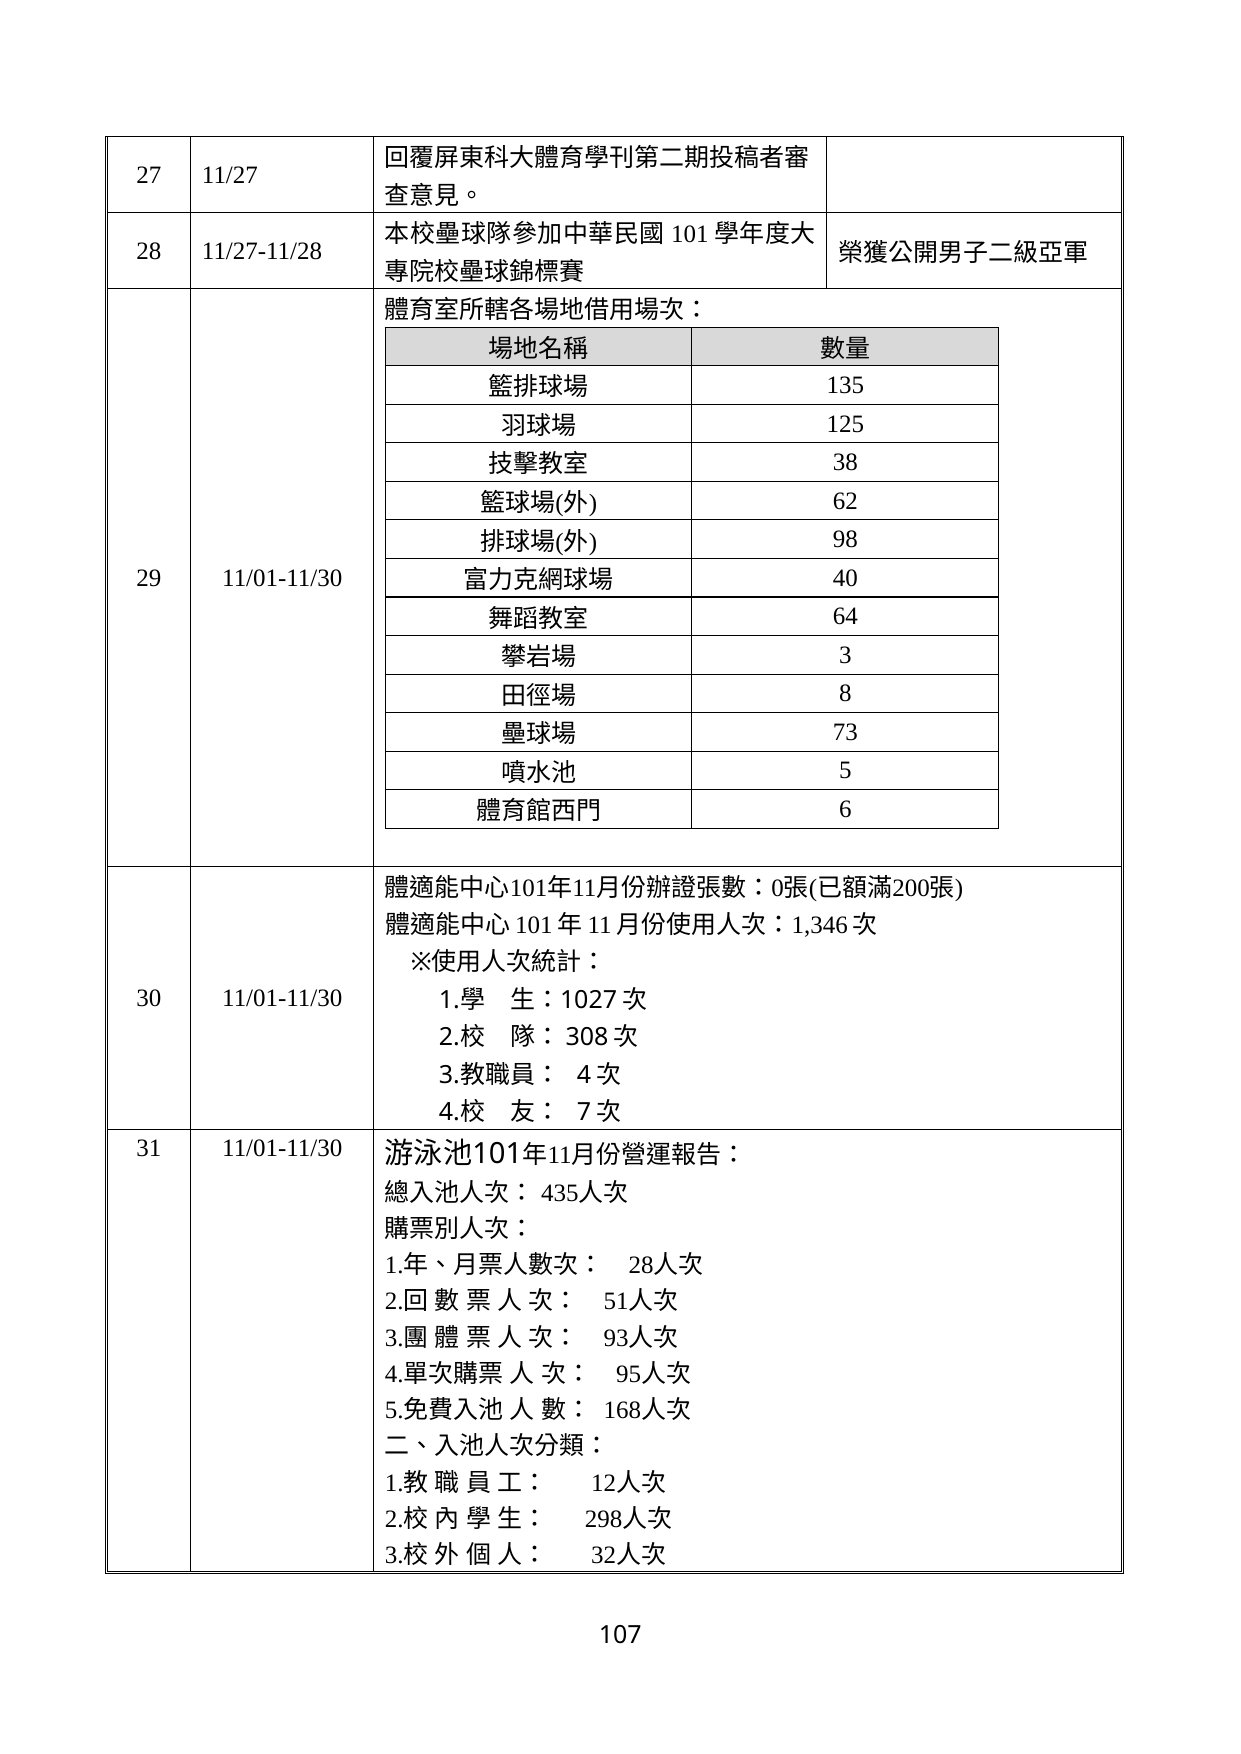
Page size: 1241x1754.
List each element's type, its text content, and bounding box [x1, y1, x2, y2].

table_cell 11/27-11/28 [191, 213, 373, 288]
table_cell 5 [692, 752, 998, 789]
table_cell 技擊教室 [386, 443, 691, 481]
table_cell 舞蹈教室 [386, 598, 691, 635]
table_cell 富力克網球場 [386, 559, 691, 596]
table_cell 11/01-11/30 [191, 1130, 373, 1571]
table_cell 38 [692, 443, 998, 481]
table_header 場地名稱 [386, 328, 691, 365]
table_cell 體適能中心101年11月份辦證張數：0張(已額滿200張) 體適能中心101年11月份使用人次：1,346次 ※使用人次統計： 1.學 生：1027次 2.校 隊： 308次 3.教職員： 4次 4.校 友： 7次 [374, 867, 1121, 1128]
table_cell 30 [108, 867, 190, 1128]
table_cell 田徑場 [386, 675, 691, 712]
table_cell 體育館西門 [386, 790, 691, 828]
table_cell 回覆屏東科大體育學刊第二期投稿者審查意見。 [374, 137, 826, 212]
table_cell 27 [108, 137, 190, 212]
table_cell 體育室所轄各場地借用場次： [374, 289, 1121, 866]
table_cell 135 [692, 366, 998, 404]
table_cell 29 [108, 289, 190, 866]
table_cell 62 [692, 482, 998, 519]
table_cell 73 [692, 713, 998, 751]
table_cell 排球場(外) [386, 520, 691, 558]
table_cell 11/01-11/30 [191, 867, 373, 1128]
table_cell 28 [108, 213, 190, 288]
table_cell 壘球場 [386, 713, 691, 751]
table_cell 游泳池101年11月份營運報告： 總入池人次： 435人次 購票別人次： 1.年、月票人數次： 28人次 2.回 數 票 人 次： 51人次 3.團 體 票 人 次： 93人次 4.單次購票 人 次： 95人次 5.免費入池 人 數： 168人次 二、入池人次分類： 1.教 職 員 工： 12人次 2.校 內 學 生： 298人次 3.校 外 個 人： 32人次 [374, 1130, 1121, 1571]
table_cell 攀岩場 [386, 636, 691, 673]
table_cell 3 [692, 636, 998, 673]
table_cell 98 [692, 520, 998, 558]
table_cell 噴水池 [386, 752, 691, 789]
table_cell 籃排球場 [386, 366, 691, 404]
table_cell 6 [692, 790, 998, 828]
table_cell 本校壘球隊參加中華民國101學年度大專院校壘球錦標賽 [374, 213, 826, 288]
table_cell 8 [692, 675, 998, 712]
table_cell 11/27 [191, 137, 373, 212]
table_cell 40 [692, 559, 998, 596]
table_cell 125 [692, 405, 998, 442]
table_cell 籃球場(外) [386, 482, 691, 519]
table_cell 64 [692, 598, 998, 635]
table_cell 榮獲公開男子二級亞軍 [827, 213, 1121, 288]
table_cell 羽球場 [386, 405, 691, 442]
table_header 數量 [692, 328, 998, 365]
table_cell 31 [108, 1130, 190, 1571]
table_cell 11/01-11/30 [191, 289, 373, 866]
table_cell [827, 137, 1121, 212]
